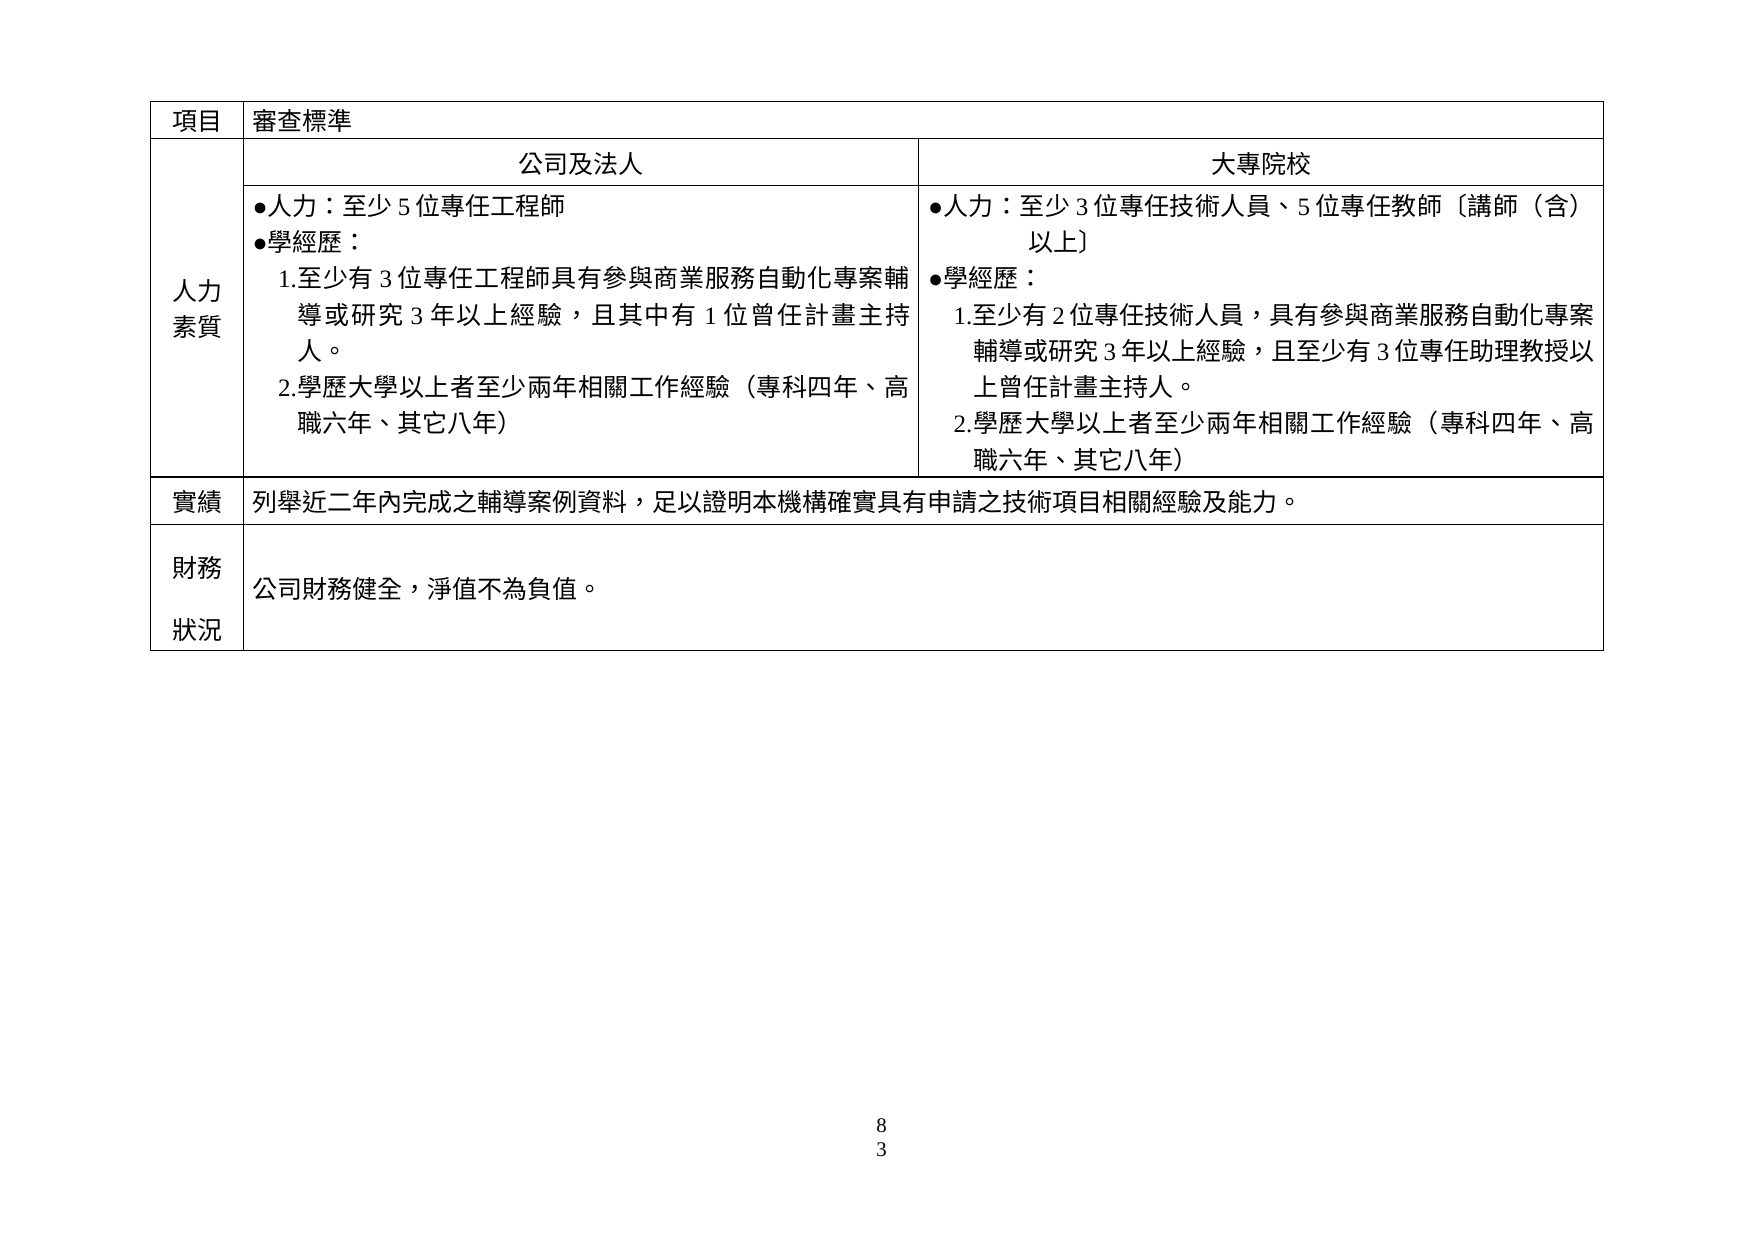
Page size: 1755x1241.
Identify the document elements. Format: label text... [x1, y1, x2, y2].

table_cell ●人力：至少3位專任技術人員、5位專任教師〔講師（含）以上〕 ●學經歷： 1.至少有2位專任技術人員，具有參與商業服務自動化專案輔導或研究3年以上經驗，且至少有3位專任助理教授以上曾任計畫主持人。 2.學歷大學以上者至少兩年相關工作經驗（專科四年、高職六年、其它八年） [919, 186, 1603, 476]
table_cell 實績 [151, 478, 243, 524]
table_cell 公司及法人 [244, 139, 918, 185]
table_cell 列舉近二年內完成之輔導案例資料，足以證明本機構確實具有申請之技術項目相關經驗及能力。 [244, 478, 1603, 524]
table_cell ●人力：至少5位專任工程師 ●學經歷： 1.至少有3位專任工程師具有參與商業服務自動化專案輔導或研究3年以上經驗，且其中有1位曾任計畫主持人。 2.學歷大學以上者至少兩年相關工作經驗（專科四年、高職六年、其它八年） [244, 186, 918, 476]
table_cell 公司財務健全，淨值不為負值。 [244, 525, 1603, 650]
table_header 項目 [151, 102, 243, 138]
table_header 審查標準 [244, 102, 1603, 138]
table_cell 財務 狀況 [151, 525, 243, 650]
table_cell 人力素質 [151, 139, 243, 476]
table_cell 大專院校 [919, 139, 1603, 185]
